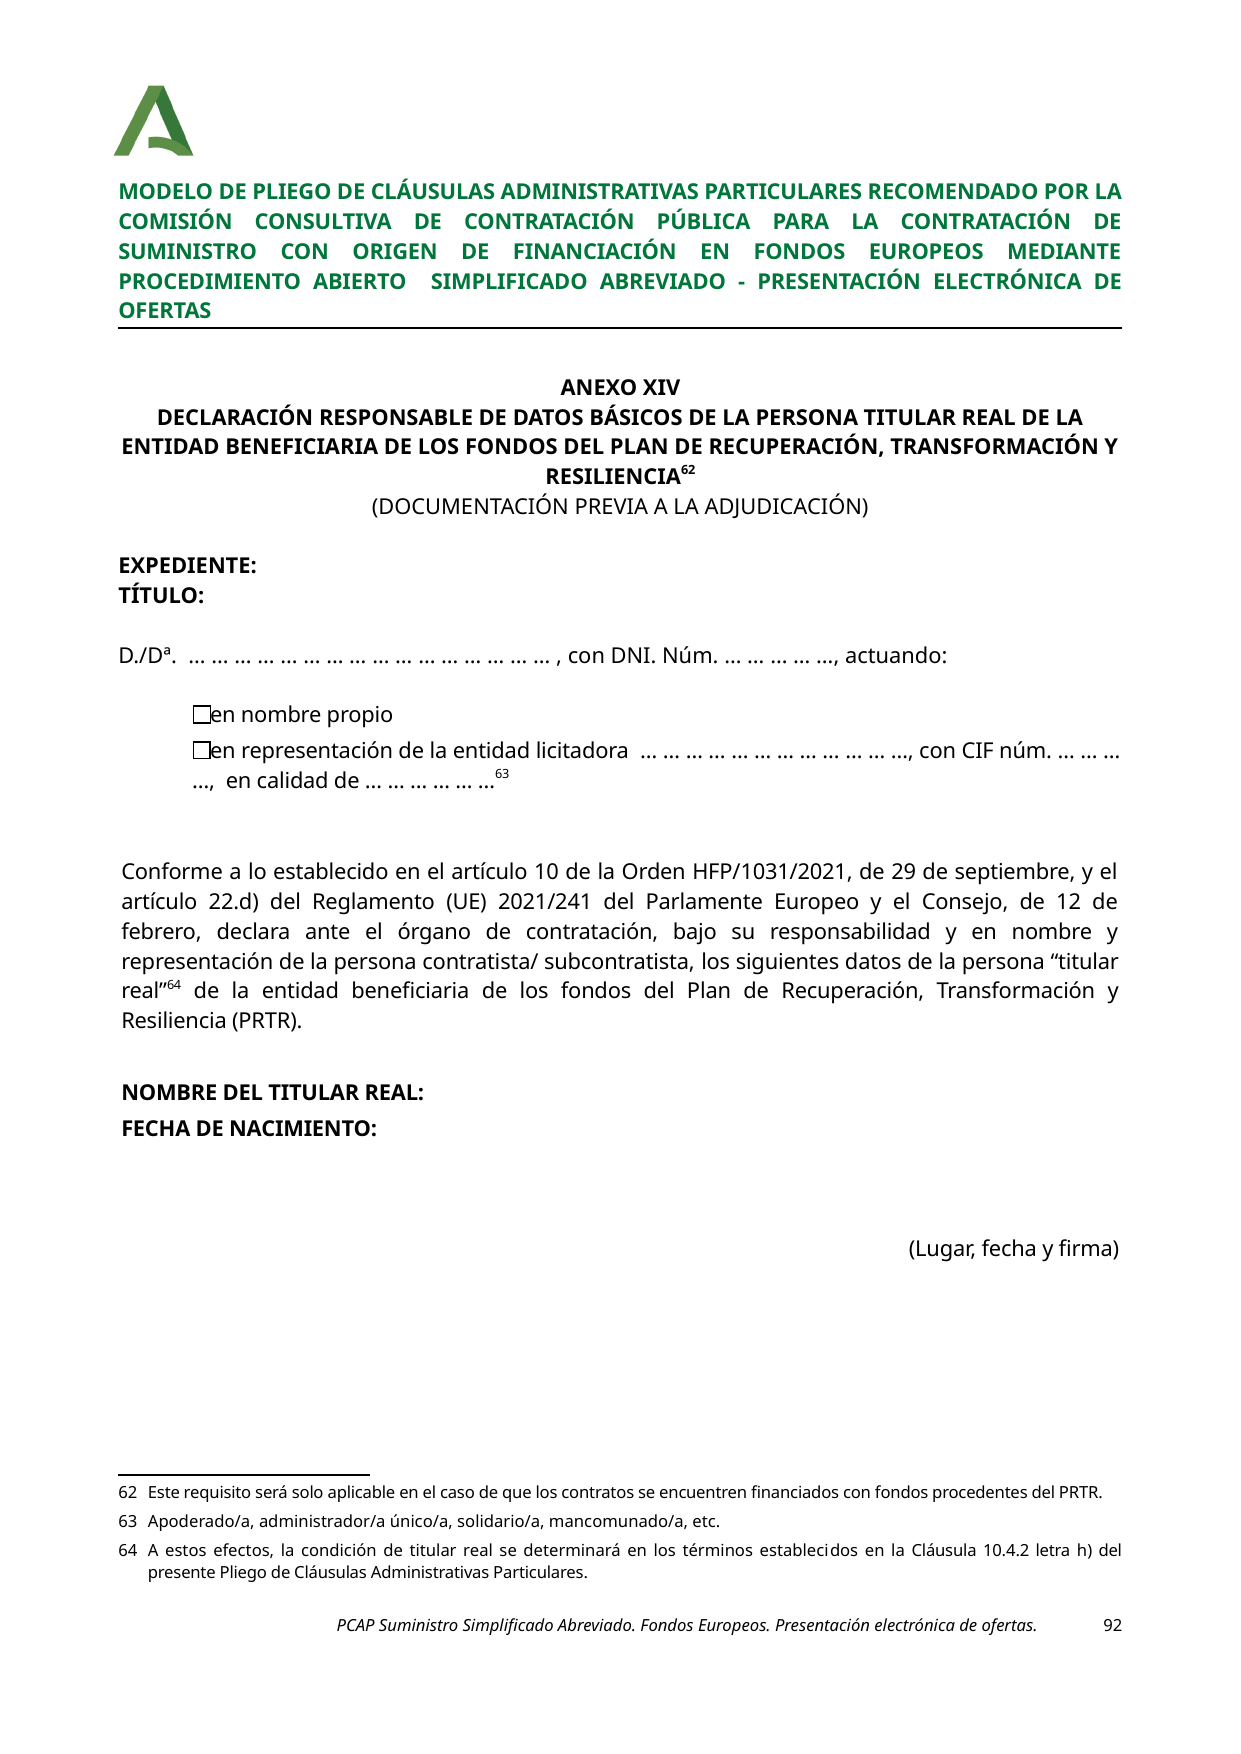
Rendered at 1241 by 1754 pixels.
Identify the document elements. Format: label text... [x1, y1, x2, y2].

text en representación de la entidad licitadora … … … … … … … … … … … …, con CIF núm. … … … …, en calidad de … … … … … … [192, 735, 1122, 795]
text Apoderado/a, administrador/a único/a, solidario/a, mancomunado/a, etc. [118, 1509, 1122, 1532]
picture [109, 81, 198, 160]
text EXPEDIENTE: [118, 551, 1122, 580]
text Conforme a lo establecido en el artículo 10 de la Orden HFP/1031/2021, de 29 de septiembre, y el artículo 22.d) del Reglamento (UE) 2021/241 del Parlamente Europeo y el Consejo, de 12 de febrero, declara ante el órgano de contratación, bajo su responsabilidad y en nombre y representación de la persona contratista/ subcontratista, los siguientes datos de la persona “titular real” de la entidad beneficiaria de los fondos del Plan de Recuperación, Transformación y Resiliencia (PRTR). [118, 853, 1122, 1035]
text Este requisito será solo aplicable en el caso de que los contratos se encuentren financiados con fondos procedentes del PRTR. [118, 1481, 1122, 1504]
text (DOCUMENTACIÓN PREVIA A LA ADJUDICACIÓN) [118, 491, 1122, 521]
text NOMBRE DEL TITULAR REAL: [118, 1074, 1122, 1107]
text TÍTULO: [118, 580, 1122, 610]
text FECHA DE NACIMIENTO: [118, 1110, 1122, 1143]
text MODELO DE PLIEGO DE CLÁUSULAS ADMINISTRATIVAS PARTICULARES RECOMENDADO POR LA COMISIÓN CONSULTIVA DE CONTRATACIÓN PÚBLICA PARA LA CONTRATACIÓN DE SUMINISTRO CON ORIGEN DE FINANCIACIÓN EN FONDOS EUROPEOS MEDIANTE PROCEDIMIENTO ABIERTO SIMPLIFICADO ABREVIADO - PRESENTACIÓN ELECTRÓNICA DE OFERTAS [118, 176, 1122, 327]
text (Lugar, fecha y firma) [118, 1230, 1122, 1262]
text D./Dª. … … … … … … … … … … … … … … … … , con DNI. Núm. … … … … …, actuando: [118, 640, 1122, 670]
text DECLARACIÓN RESPONSABLE DE DATOS BÁSICOS DE LA PERSONA TITULAR REAL DE LA ENTIDAD BENEFICIARIA DE LOS FONDOS DEL PLAN DE RECUPERACIÓN, TRANSFORMACIÓN Y RESILIENCIA [118, 402, 1122, 491]
text en nombre propio [192, 699, 1122, 729]
text ANEXO XIV [118, 372, 1122, 402]
text A estos efectos, la condición de titular real se determinará en los términos establecidos en la Cláusula 10.4.2 letra h) del presente Pliego de Cláusulas Administrativas Particulares. [118, 1538, 1122, 1584]
